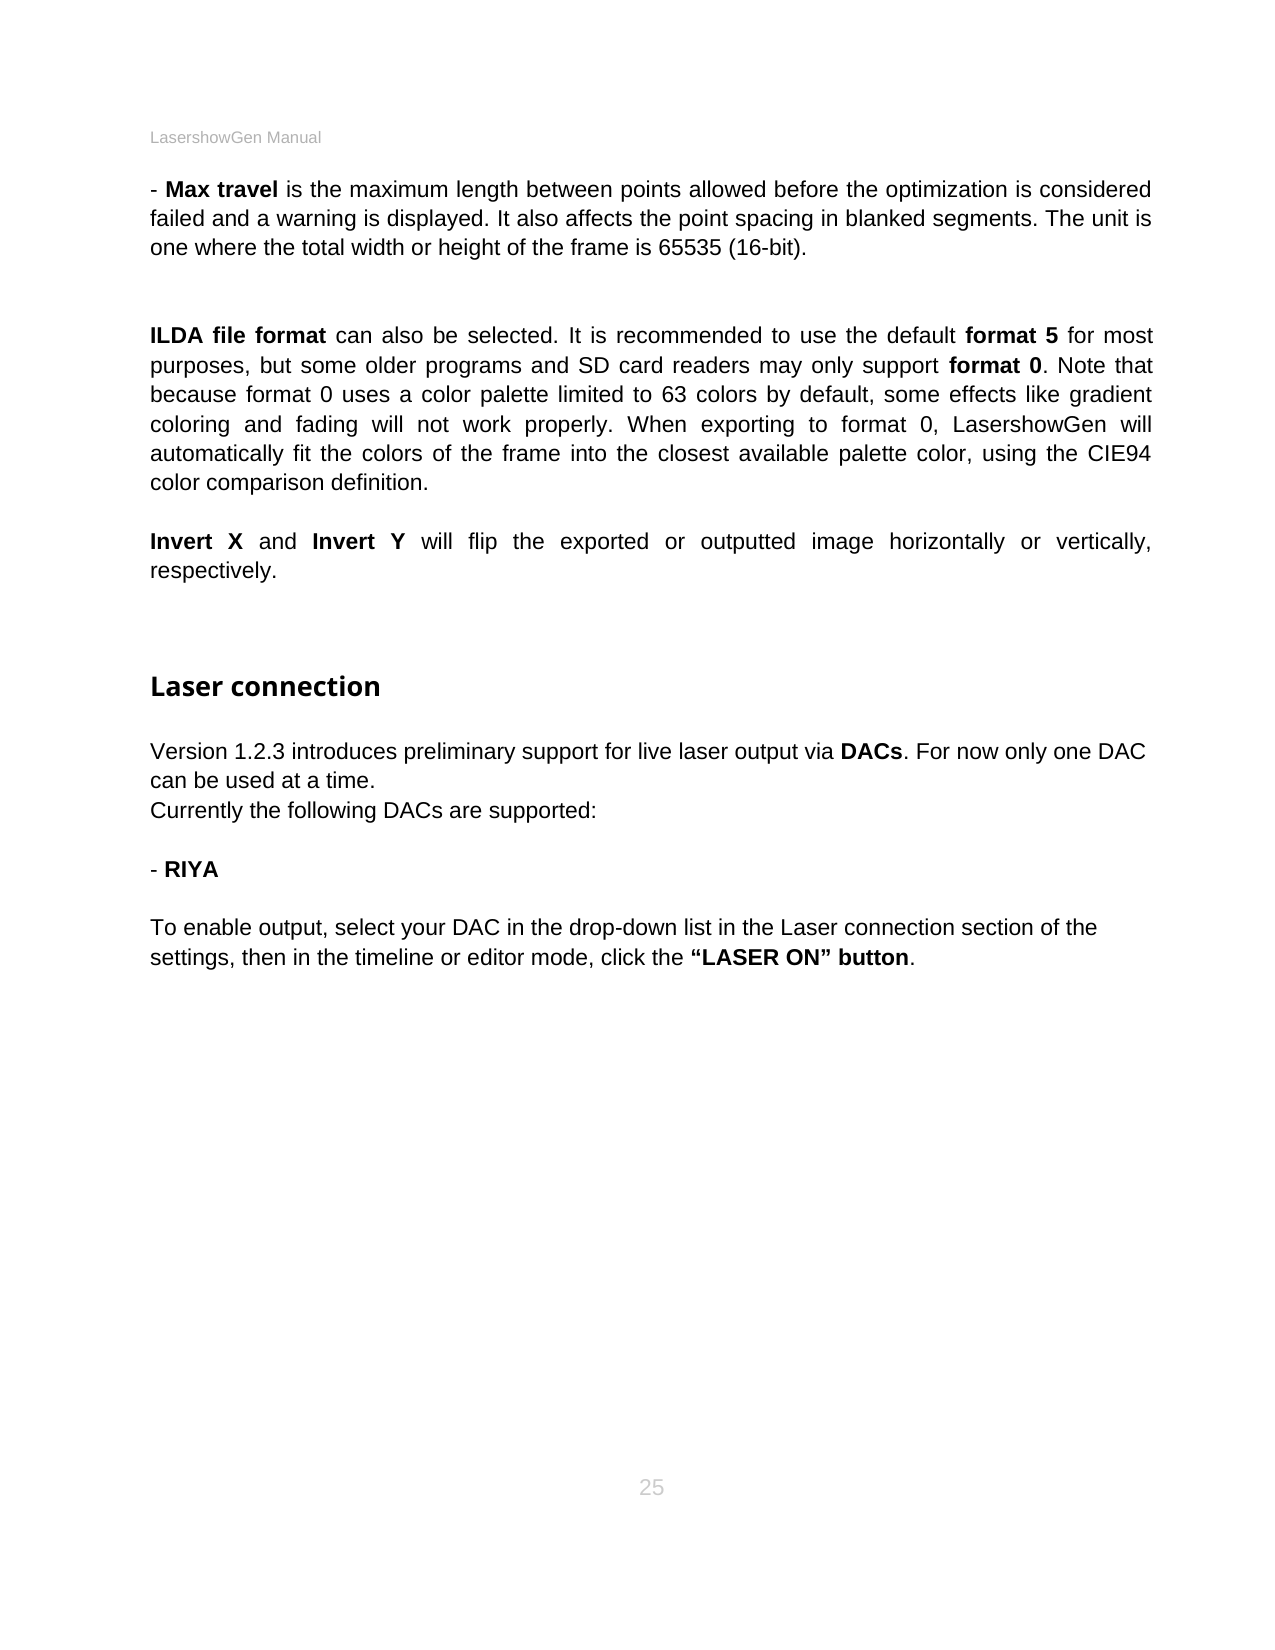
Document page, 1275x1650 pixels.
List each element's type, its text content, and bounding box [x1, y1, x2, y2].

text To enable output, select your DAC in the drop-down list in the Laser connection section of the settings, then in the timeline or editor mode, click the “LASER ON” button. [150, 915, 1153, 970]
text Invert X and Invert Y will flip the exported or outputted image horizontally or vertically, respectively. [150, 529, 1153, 584]
text - Max travel is the maximum length between points allowed before the optimization is considered failed and a warning is displayed. It also affects the point spacing in blanked segments. The unit is one where the total width or height of the frame is 65535 (16-bit). [150, 176, 1153, 261]
text - RIYA [150, 856, 1153, 882]
text Version 1.2.3 introduces preliminary support for live laser output via DACs. For now only one DAC can be used at a time. [150, 739, 1153, 794]
text Currently the following DACs are supported: [150, 798, 1153, 823]
text ILDA file format can also be selected. It is recommended to use the default format 5 for most purposes, but some older programs and SD card readers may only support format 0. Note that because format 0 uses a color palette limited to 63 colors by default, some effects like gradient coloring and fading will not work properly. When exporting to format 0, LasershowGen will automatically fit the colors of the frame into the closest available palette color, using the CIE94 color comparison definition. [150, 323, 1153, 496]
subtitle Laser connection [150, 667, 1153, 704]
